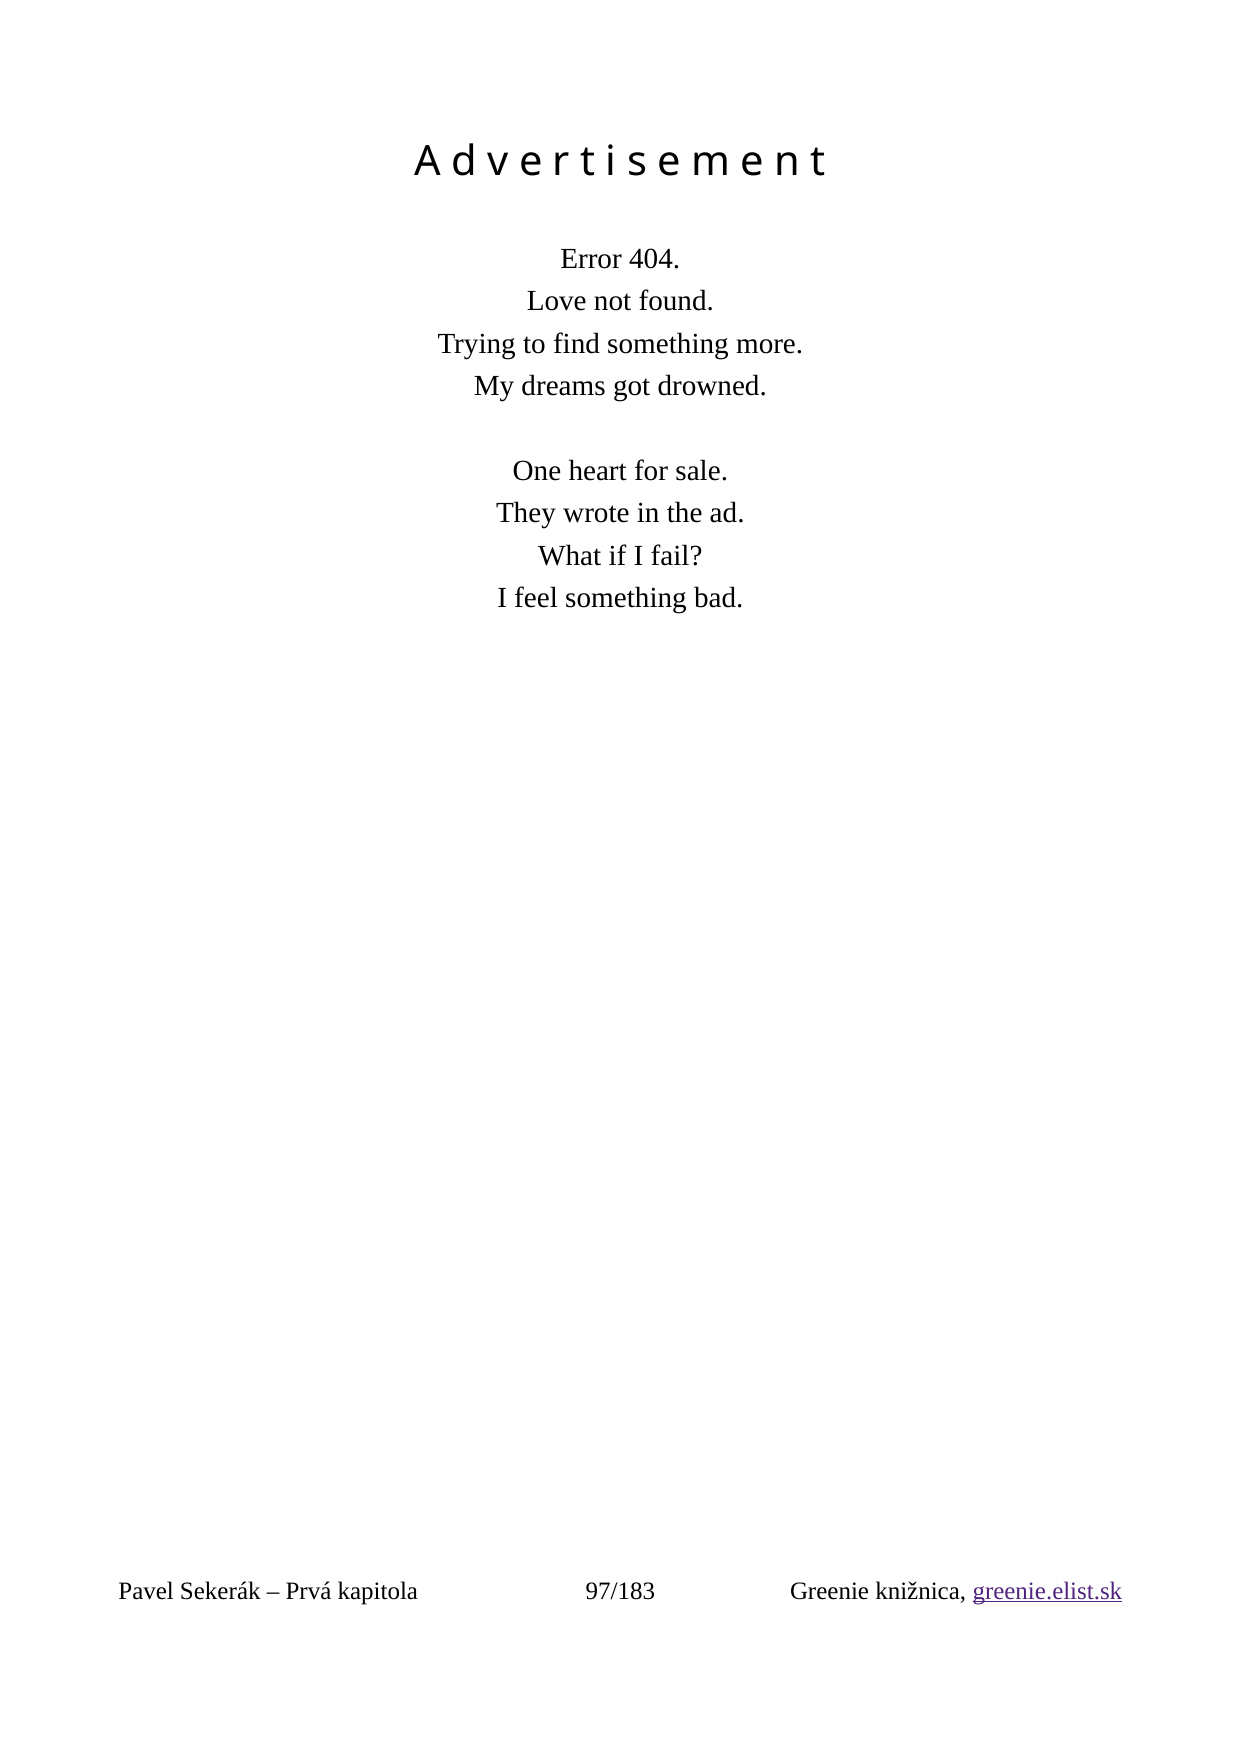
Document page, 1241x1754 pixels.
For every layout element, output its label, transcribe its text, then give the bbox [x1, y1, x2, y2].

text They wrote in the ad. [106, 495, 1134, 529]
text My dreams got drowned. [106, 368, 1134, 402]
text Error 404. [106, 241, 1134, 274]
text I feel something bad. [106, 580, 1134, 614]
text One heart for sale. [106, 453, 1134, 486]
subtitle Advertisement [106, 131, 1134, 188]
text Love not found. [106, 283, 1134, 317]
text Trying to find something more. [106, 326, 1134, 359]
text What if I fail? [106, 538, 1134, 571]
